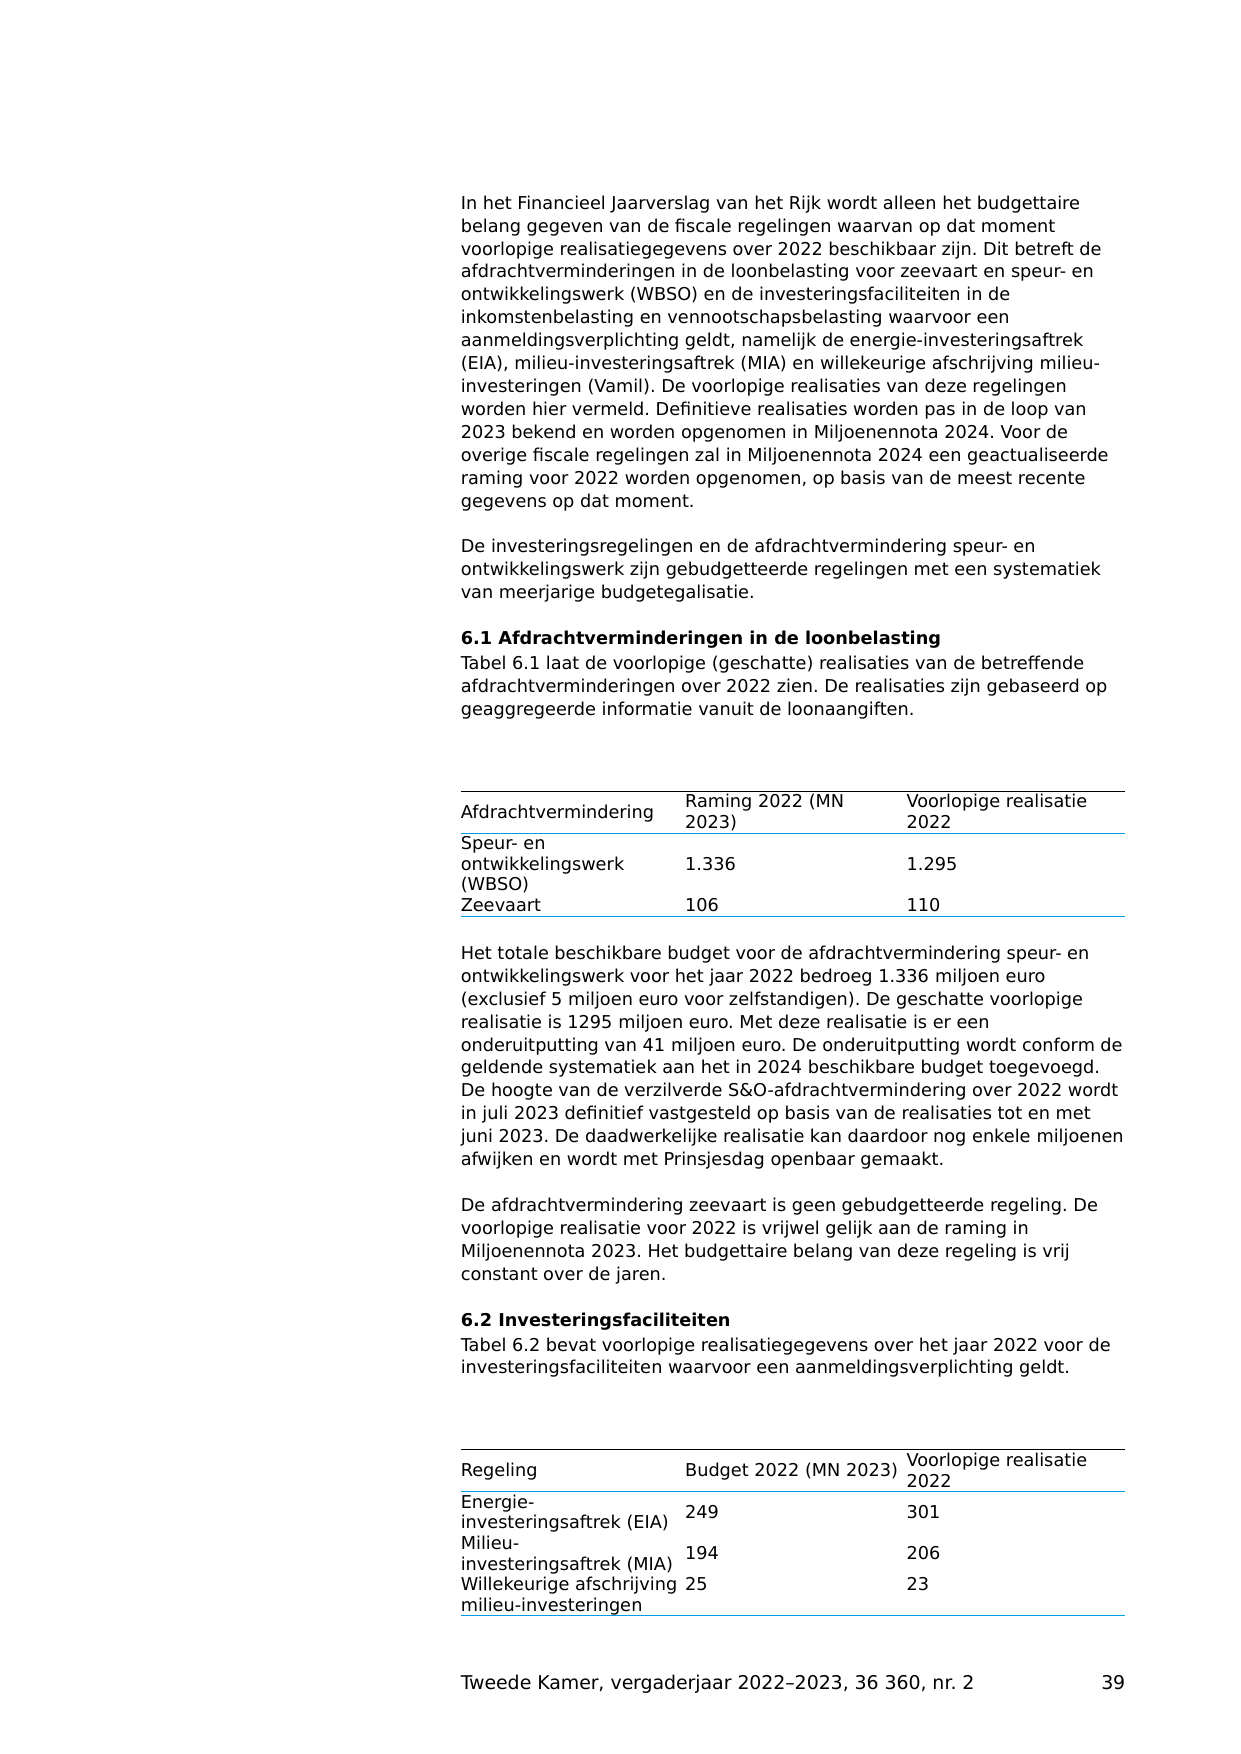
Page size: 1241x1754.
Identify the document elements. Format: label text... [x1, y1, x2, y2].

table_cell Milieu-investeringsaftrek (MIA) [461, 1533, 682, 1574]
table_header Tabel 6.1 Gegevens afdrachtverminderingen over 2022 (stand april 2023 in miljoenen euro) [461, 743, 1125, 791]
table_cell Speur- en ontwikkelingswerk (WBSO) [461, 834, 682, 895]
table_cell 206 [904, 1533, 1125, 1574]
table_cell 249 [682, 1492, 903, 1533]
table_cell Voorlopige realisatie 2022 [904, 792, 1125, 832]
table_cell 23 [904, 1574, 1125, 1615]
text In het Financieel Jaarverslag van het Rijk wordt alleen het budgettaire belang gegeven van de fiscale regelingen waarvan op dat moment voorlopige realisatiegegevens over 2022 beschikbaar zijn. Dit betreft de afdrachtverminderingen in de loonbelasting voor zeevaart en speur- en ontwikkelingswerk (WBSO) en de investeringsfaciliteiten in de inkomstenbelasting en vennootschapsbelasting waarvoor een aanmeldingsverplichting geldt, namelijk de energie-investeringsaftrek (EIA), milieu-investeringsaftrek (MIA) en willekeurige afschrijving milieu-investeringen (Vamil). De voorlopige realisaties van deze regelingen worden hier vermeld. Definitieve realisaties worden pas in de loop van 2023 bekend en worden opgenomen in Miljoenennota 2024. Voor de overige fiscale regelingen zal in Miljoenennota 2024 een geactualiseerde raming voor 2022 worden opgenomen, op basis van de meest recente gegevens op dat moment. [461, 191, 1125, 512]
table_cell Afdrachtvermindering [461, 792, 682, 832]
text 6.2 Investeringsfaciliteiten [461, 1308, 1125, 1331]
table_cell Regeling [461, 1450, 682, 1491]
table_cell Voorlopige realisatie 2022 [904, 1450, 1125, 1491]
table_cell 1.295 [904, 834, 1125, 895]
table_cell Zeevaart [461, 895, 682, 916]
text Tabel 6.2 bevat voorlopige realisatiegegevens over het jaar 2022 voor de investeringsfaciliteiten waarvoor een aanmeldingsverplichting geldt. [461, 1333, 1125, 1378]
table_cell 1.336 [682, 834, 903, 895]
text 6.1 Afdrachtverminderingen in de loonbelasting [461, 626, 1125, 649]
text Tabel 6.1 laat de voorlopige (geschatte) realisaties van de betreffende afdrachtverminderingen over 2022 zien. De realisaties zijn gebaseerd op geaggregeerde informatie vanuit de loonaangiften. [461, 651, 1125, 720]
table_cell 110 [904, 895, 1125, 916]
table_cell 25 [682, 1574, 903, 1615]
table_cell Willekeurige afschrijving milieu-investeringen [461, 1574, 682, 1615]
text De afdrachtvermindering zeevaart is geen gebudgetteerde regeling. De voorlopige realisatie voor 2022 is vrijwel gelijk aan de raming in Miljoenennota 2023. Het budgettaire belang van deze regeling is vrij constant over de jaren. [461, 1193, 1125, 1285]
text Het totale beschikbare budget voor de afdrachtvermindering speur- en ontwikkelingswerk voor het jaar 2022 bedroeg 1.336 miljoen euro (exclusief 5 miljoen euro voor zelfstandigen). De geschatte voorlopige realisatie is 1295 miljoen euro. Met deze realisatie is er een onderuitputting van 41 miljoen euro. De onderuitputting wordt conform de geldende systematiek aan het in 2024 beschikbare budget toegevoegd. De hoogte van de verzilverde S&O-afdrachtvermindering over 2022 wordt in juli 2023 definitief vastgesteld op basis van de realisaties tot en met juni 2023. De daadwerkelijke realisatie kan daardoor nog enkele miljoenen afwijken en wordt met Prinsjesdag openbaar gemaakt. [461, 941, 1125, 1170]
table_cell 301 [904, 1492, 1125, 1533]
table_cell Budget 2022 (MN 2023) [682, 1450, 903, 1491]
table_header Tabel 6.2 Gegevens investeringsfaciliteiten over 2022 (stand april 2023 in miljoenen euro) [461, 1401, 1125, 1449]
table_cell Raming 2022 (MN 2023) [682, 792, 903, 832]
table_cell 106 [682, 895, 903, 916]
table_cell 194 [682, 1533, 903, 1574]
table_cell Energie-investeringsaftrek (EIA) [461, 1492, 682, 1533]
text De investeringsregelingen en de afdrachtvermindering speur- en ontwikkelingswerk zijn gebudgetteerde regelingen met een systematiek van meerjarige budgetegalisatie. [461, 534, 1125, 603]
